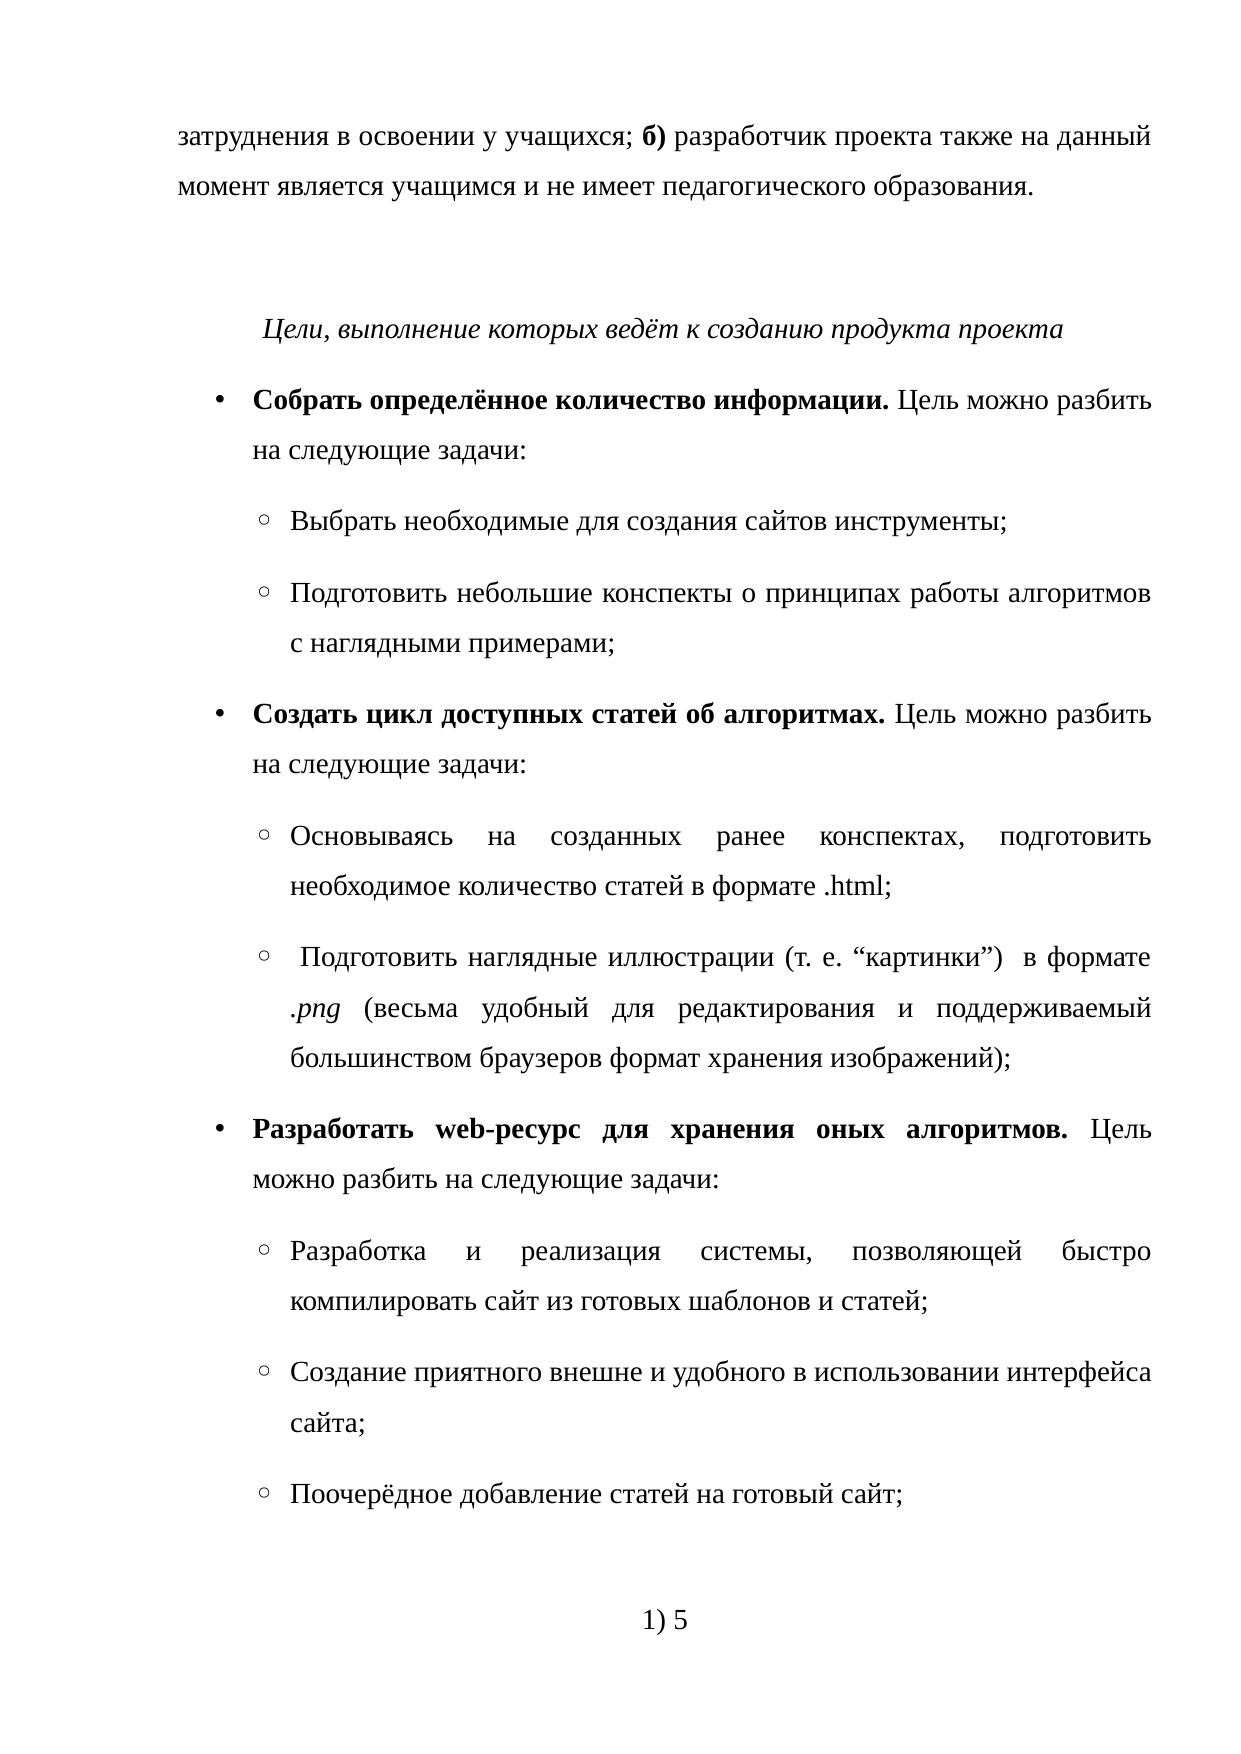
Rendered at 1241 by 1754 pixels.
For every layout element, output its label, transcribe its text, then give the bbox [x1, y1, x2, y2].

list Выбрать необходимые для создания сайтов инструменты; [252, 503, 1152, 537]
text Цели, выполнение которых ведёт к созданию продукта проекта [177, 311, 1152, 344]
text затруднения в освоении у учащихся; б) разработчик проекта также на данный момент является учащимся и не имеет педагогического образования. [177, 118, 1152, 202]
list Создать цикл доступных статей об алгоритмах. Цель можно разбить на следующие задачи: [215, 696, 1152, 780]
list Основываясь на созданных ранее конспектах, подготовить необходимое количество статей в формате .html; [252, 818, 1152, 902]
list Подготовить наглядные иллюстрации (т. е. “картинки”) в формате .png (весьма удобный для редактирования и поддерживаемый большинством браузеров формат хранения изображений); [252, 939, 1152, 1074]
list Разработать web-ресурс для хранения оных алгоритмов. Цель можно разбить на следующие задачи: [215, 1111, 1152, 1195]
list Поочерёдное добавление статей на готовый сайт; [252, 1476, 1152, 1509]
list Разработка и реализация системы, позволяющей быстро компилировать сайт из готовых шаблонов и статей; [252, 1233, 1152, 1317]
list Подготовить небольшие конспекты о принципах работы алгоритмов с наглядными примерами; [252, 575, 1152, 659]
list Собрать определённое количество информации. Цель можно разбить на следующие задачи: [215, 382, 1152, 466]
list Создание приятного внешне и удобного в использовании интерфейса сайта; [252, 1354, 1152, 1438]
